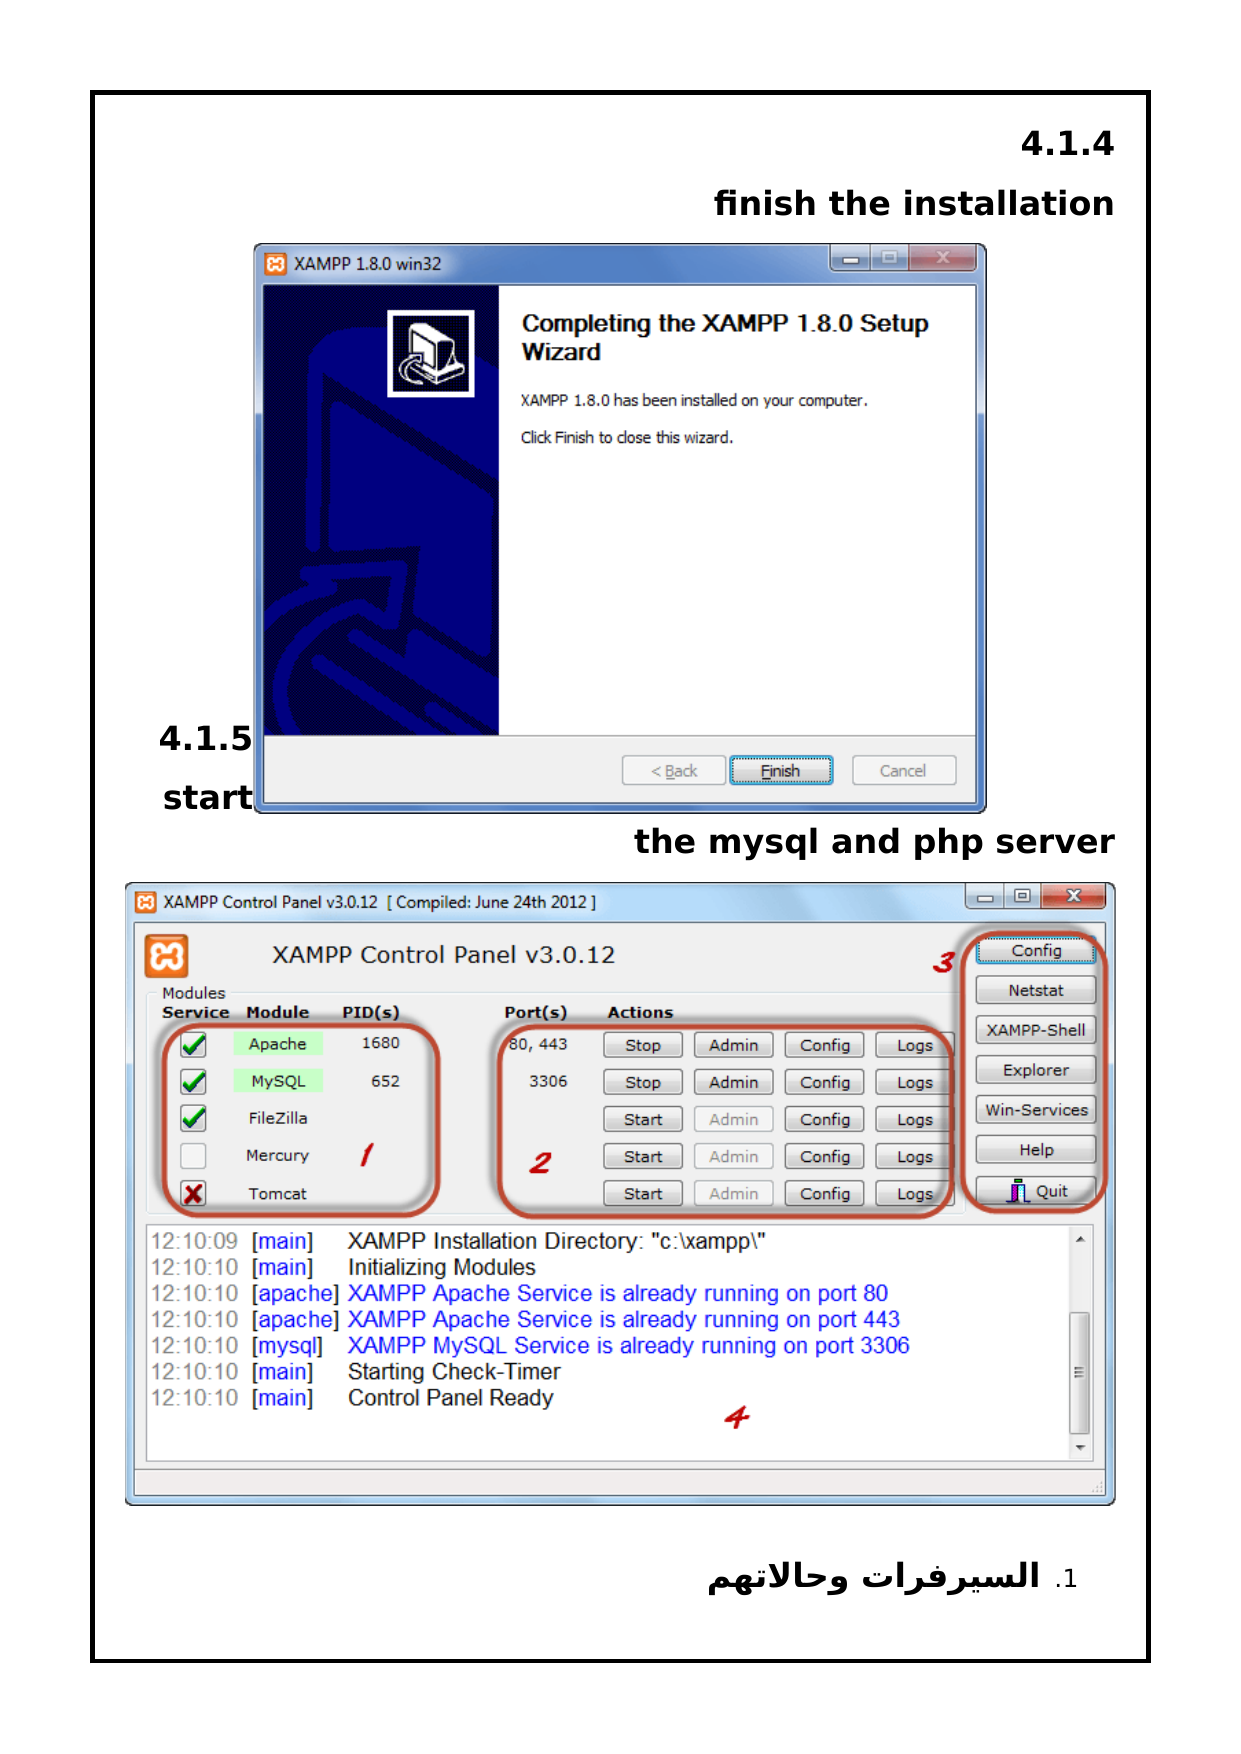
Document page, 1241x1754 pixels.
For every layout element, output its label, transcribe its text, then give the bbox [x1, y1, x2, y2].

picture [125, 882, 1116, 1506]
list السيرفرات وحالاتهم [125, 1557, 1078, 1596]
text start the mysql and php server [125, 778, 1116, 862]
text 4.1.5 [125, 719, 253, 758]
picture [253, 243, 987, 814]
text [987, 719, 1116, 758]
text finish the installation [125, 184, 1116, 223]
text 4.1.4 [125, 125, 1116, 164]
